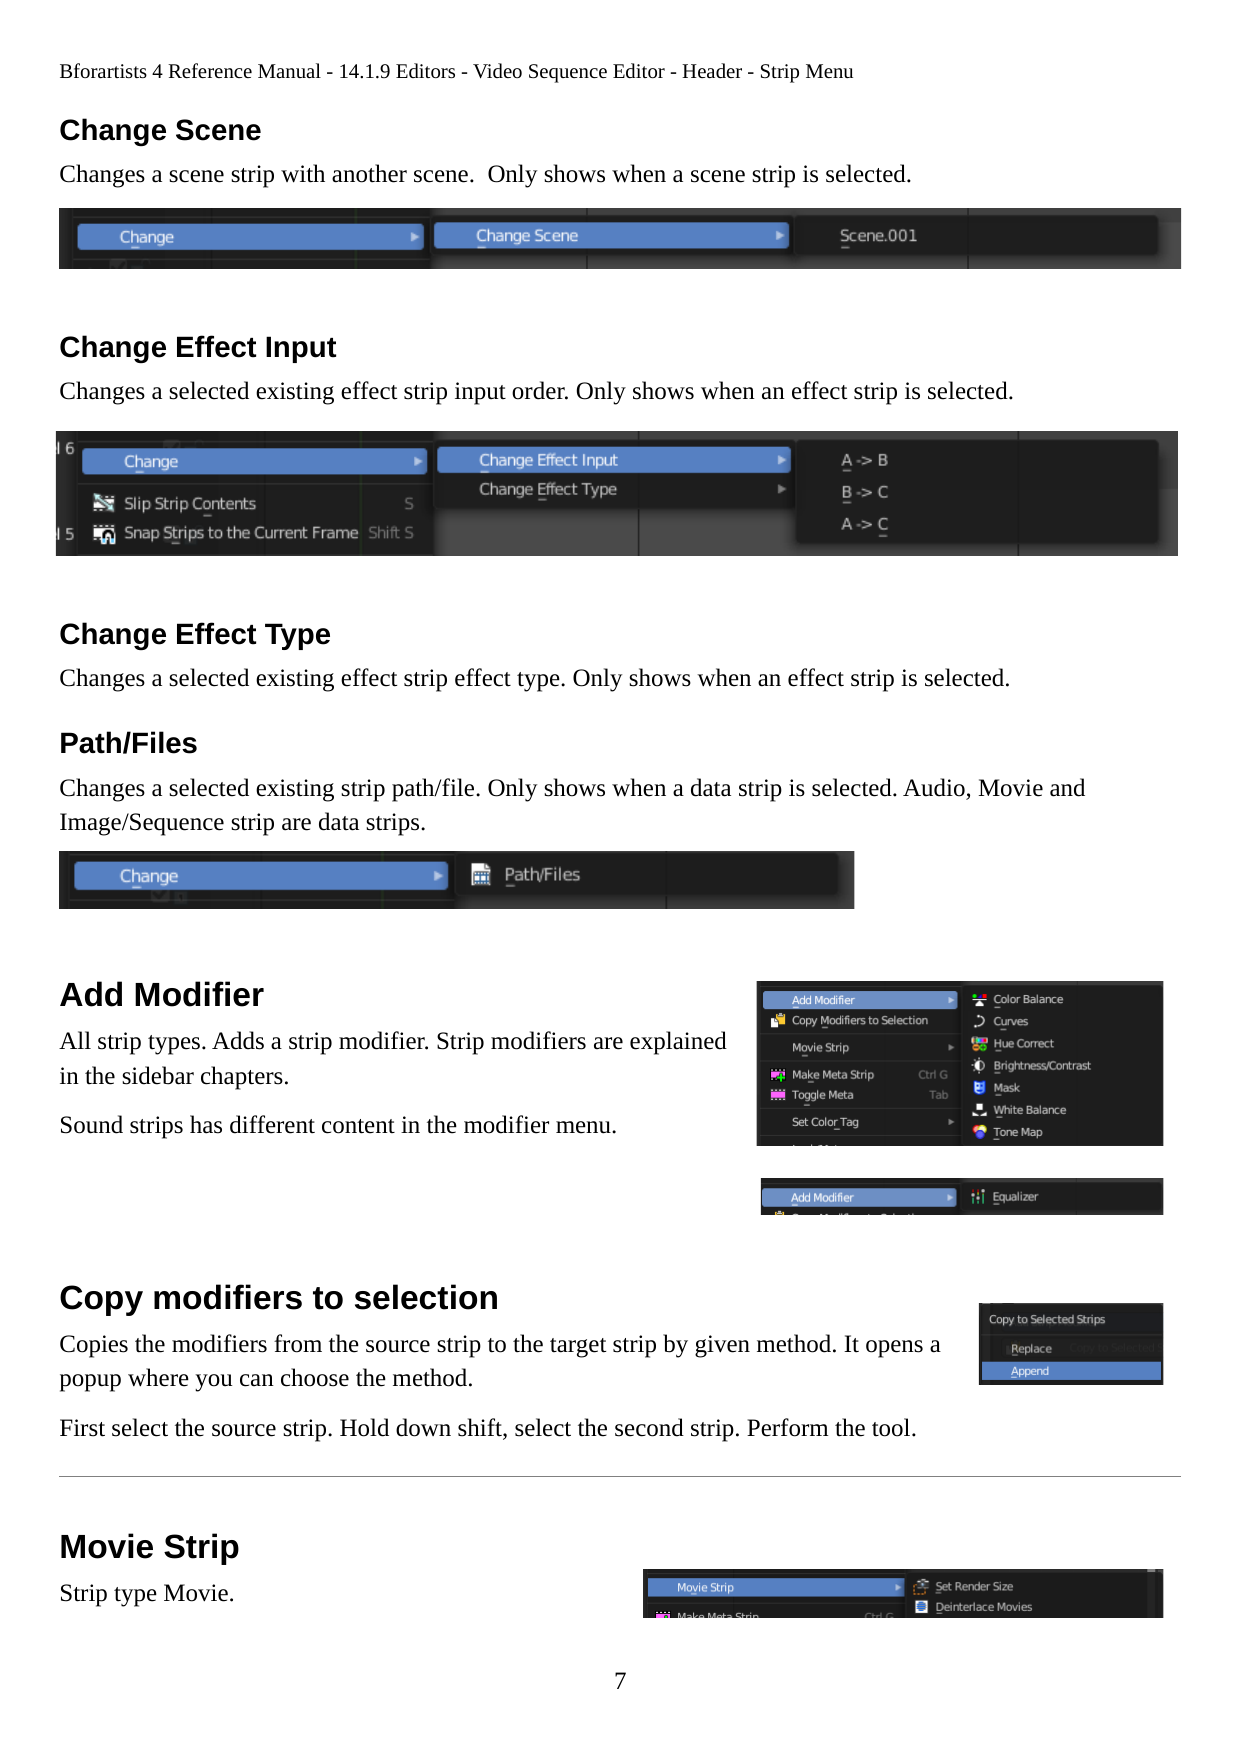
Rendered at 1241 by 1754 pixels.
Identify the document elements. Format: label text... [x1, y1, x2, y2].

text Strip type Movie. [59, 1578, 643, 1607]
text Copies the modifiers from the source strip to the target strip by given method. It opens a popup where you can choose the method. [59, 1329, 1181, 1392]
text [1164, 1578, 1181, 1607]
subtitle Movie Strip [59, 1527, 1181, 1565]
subtitle Add Modifier [59, 975, 1181, 1014]
picture [756, 981, 1164, 1146]
subtitle Change Effect Type [59, 617, 1181, 650]
picture [59, 851, 855, 909]
picture [978, 1303, 1164, 1385]
picture [760, 1178, 1164, 1215]
text Changes a selected existing effect strip effect type. Only shows when an effect strip is selected. [59, 663, 1181, 692]
subtitle Path/Files [59, 726, 1181, 760]
picture [55, 431, 1178, 556]
text First select the source strip. Hold down shift, select the second strip. Perform the tool. [59, 1413, 1181, 1441]
text Changes a selected existing strip path/file. Only shows when a data strip is selected. Audio, Movie and Image/Sequence strip are data strips. [59, 773, 1181, 836]
text Changes a scene strip with another scene. Only shows when a scene strip is selected. [59, 159, 1181, 188]
text Sound strips has different content in the modifier menu. [59, 1110, 756, 1139]
text All strip types. Adds a strip modifier. Strip modifiers are explained in the sidebar chapters. [59, 1026, 756, 1089]
text Changes a selected existing effect strip input order. Only shows when an effect strip is selected. [59, 376, 1181, 405]
subtitle Copy modifiers to selection [59, 1278, 1181, 1317]
picture [643, 1569, 1164, 1618]
subtitle Change Scene [59, 113, 1181, 146]
picture [59, 208, 1182, 269]
subtitle Change Effect Input [59, 330, 1181, 363]
